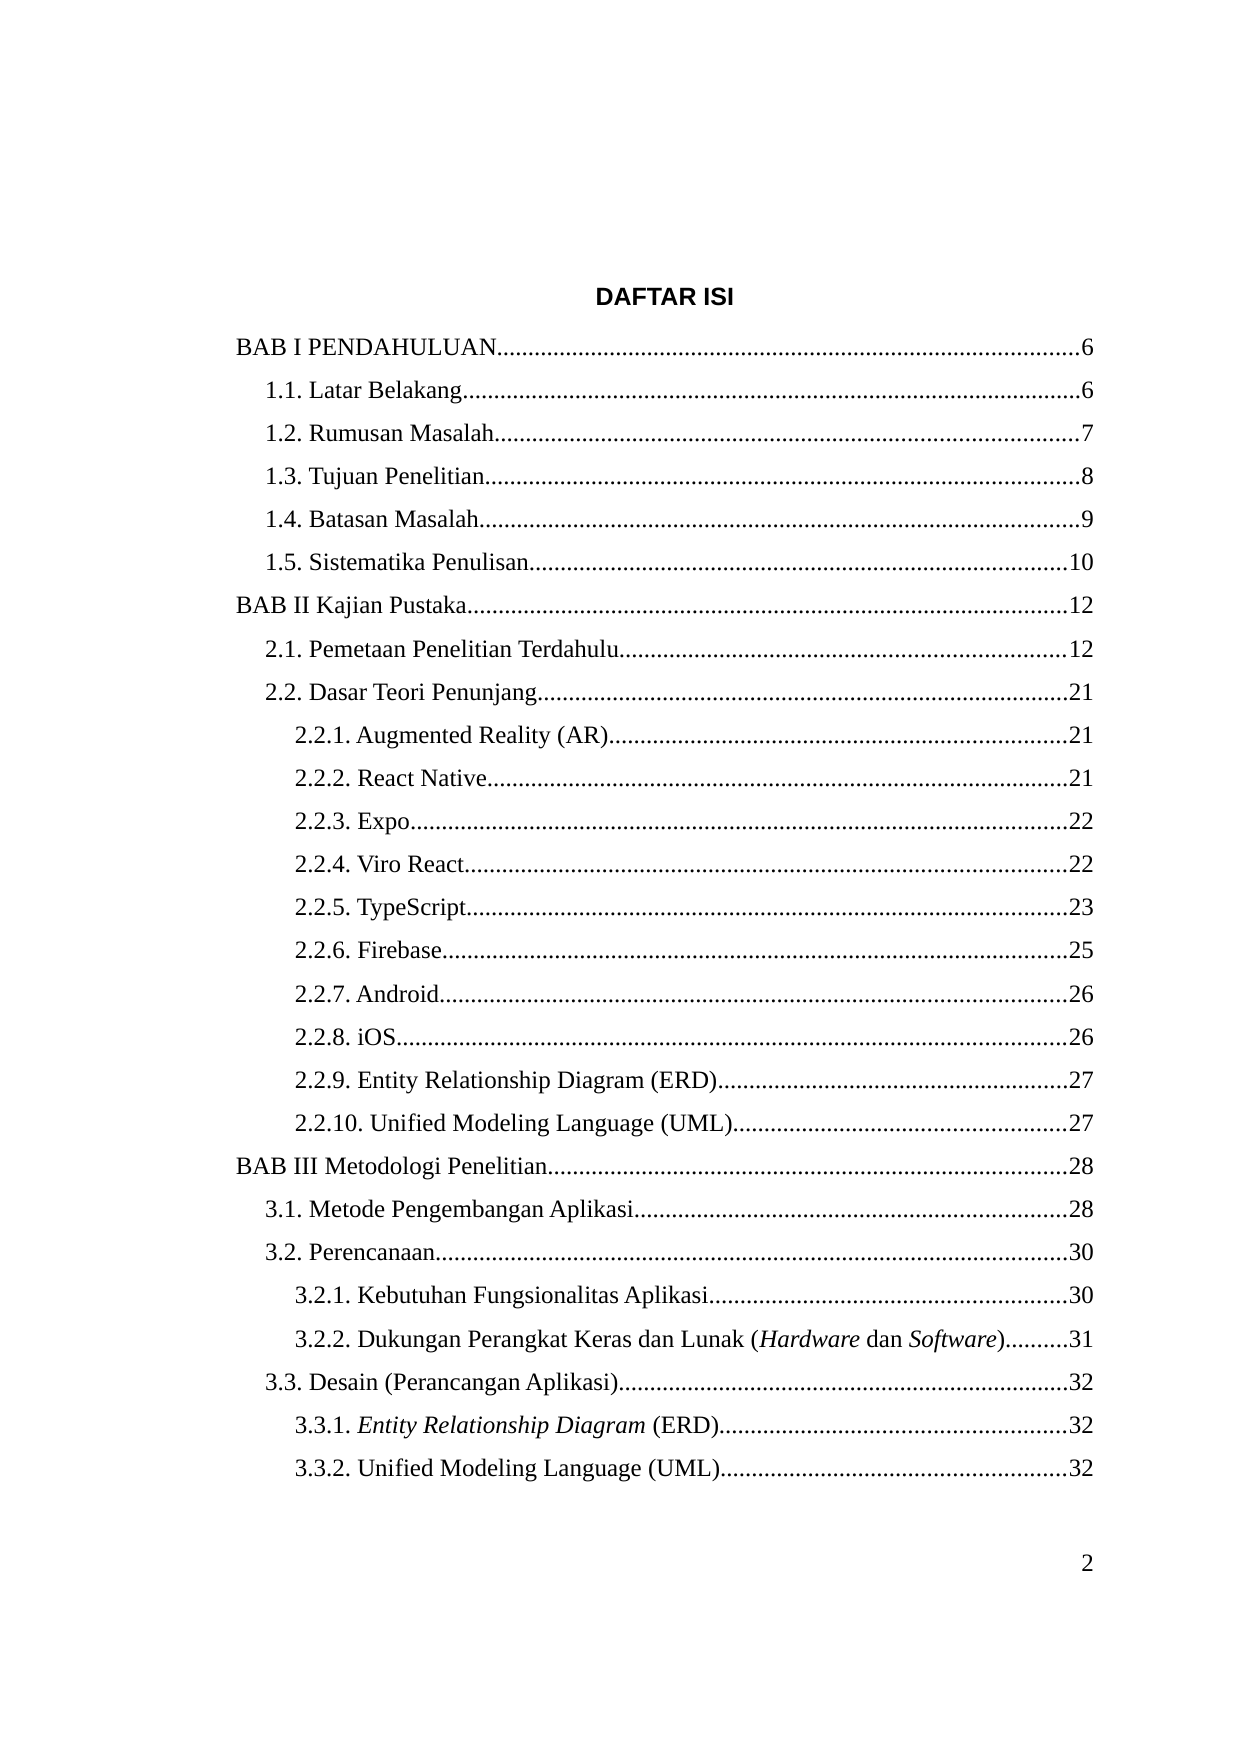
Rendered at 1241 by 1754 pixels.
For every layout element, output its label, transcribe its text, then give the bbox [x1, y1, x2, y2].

text 2.2.8. iOS 26 [294, 1022, 1093, 1051]
text 1.2. Rumusan Masalah 7 [265, 418, 1093, 447]
text 2.2.6. Firebase 25 [294, 936, 1093, 964]
text 1.4. Batasan Masalah 9 [265, 504, 1093, 533]
text 2.2.2. React Native 21 [294, 763, 1093, 792]
text 2.2.7. Android 26 [294, 979, 1093, 1007]
text 2.2.9. Entity Relationship Diagram (ERD) 27 [294, 1065, 1093, 1094]
text 3.3. Desain (Perancangan Aplikasi) 32 [265, 1367, 1093, 1396]
text 2.2.4. Viro React 22 [294, 849, 1093, 878]
text 2.2. Dasar Teori Penunjang 21 [265, 677, 1093, 706]
text 1.5. Sistematika Penulisan 10 [265, 547, 1093, 576]
subtitle DAFTAR ISI [236, 282, 1093, 311]
text 1.3. Tujuan Penelitian 8 [265, 461, 1093, 490]
text 3.3.1. Entity Relationship Diagram (ERD) 32 [294, 1410, 1093, 1439]
text BAB II Kajian Pustaka 12 [236, 591, 1093, 619]
text 2.2.10. Unified Modeling Language (UML) 27 [294, 1108, 1093, 1137]
text 3.2. Perencanaan 30 [265, 1237, 1093, 1266]
text 3.3.2. Unified Modeling Language (UML) 32 [294, 1453, 1093, 1482]
text 2.2.1. Augmented Reality (AR) 21 [294, 720, 1093, 749]
text 2.2.3. Expo 22 [294, 806, 1093, 835]
text 3.2.1. Kebutuhan Fungsionalitas Aplikasi 30 [294, 1281, 1093, 1309]
text 3.2.2. Dukungan Perangkat Keras dan Lunak (Hardware dan Software) 31 [294, 1324, 1093, 1352]
text BAB I PENDAHULUAN 6 [236, 332, 1093, 361]
text 2.2.5. TypeScript 23 [294, 892, 1093, 921]
text 3.1. Metode Pengembangan Aplikasi 28 [265, 1194, 1093, 1223]
text 1.1. Latar Belakang 6 [265, 375, 1093, 404]
text BAB III Metodologi Penelitian 28 [236, 1151, 1093, 1180]
text 2.1. Pemetaan Penelitian Terdahulu 12 [265, 634, 1093, 662]
